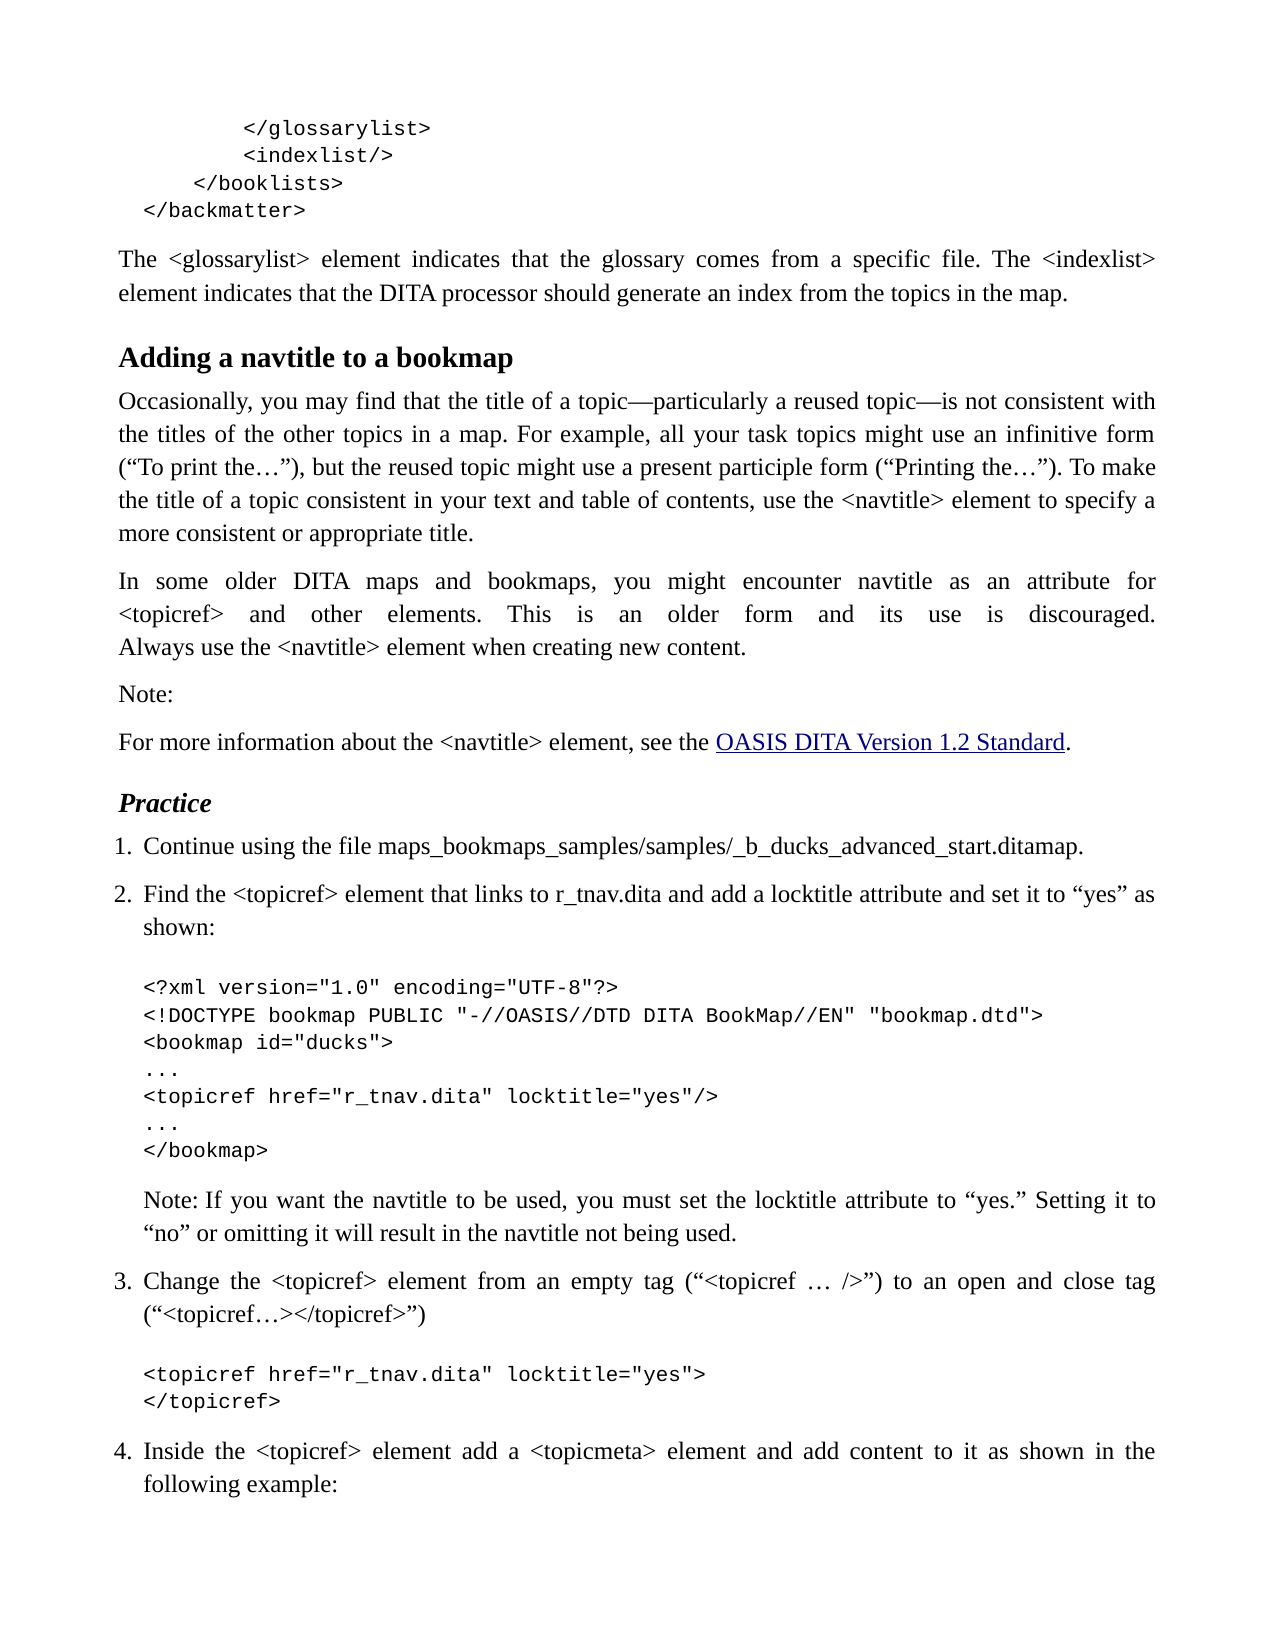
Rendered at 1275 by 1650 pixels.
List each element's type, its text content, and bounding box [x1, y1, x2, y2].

subtitle Adding a navtitle to a bookmap [118, 340, 1157, 373]
subtitle Practice [118, 787, 1157, 819]
text Note: [118, 679, 1157, 708]
text In some older DITA maps and bookmaps, you might encounter navtitle as an attribute for <topicref> and other elements. This is an older form and its use is discouraged. Always use the <navtitle> element when creating new content. [118, 566, 1157, 661]
text Occasionally, you may find that the title of a topic—particularly a reused topic—is not consistent with the titles of the other topics in a map. For example, all your task topics might use an infinitive form (“To print the…”), but the reused topic might use a present participle form (“Printing the…”). To make the title of a topic consistent in your text and table of contents, use the <navtitle> element to specify a more consistent or appropriate title. [118, 386, 1157, 547]
list Change the <topicref> element from an empty tag (“<topicref … />”) to an open and close tag (“<topicref…></topicref>”) [118, 1266, 1157, 1328]
text For more information about the <navtitle> element, see the OASIS DITA Version 1.2 Standard. [118, 727, 1157, 756]
text The <glossarylist> element indicates that the glossary comes from a specific file. The <indexlist> element indicates that the DITA processor should generate an index from the topics in the map. [118, 244, 1157, 306]
list <?xml version="1.0" encoding="UTF-8"?> <!DOCTYPE bookmap PUBLIC "-//OASIS//DTD DITA BookMap//EN" "bookmap.dtd"> <bookmap id="ducks"> ... <topicref href="r_tnav.dita" locktitle="yes"/> ... </bookmap> [118, 977, 1157, 1164]
list Inside the <topicref> element add a <topicmeta> element and add content to it as shown in the following example: [118, 1436, 1157, 1498]
list </glossarylist> <indexlist/> </booklists> </backmatter> [118, 118, 1157, 223]
list <topicref href="r_tnav.dita" locktitle="yes"> </topicref> [118, 1364, 1157, 1415]
list Find the <topicref> element that links to r_tnav.dita and add a locktitle attribute and set it to “yes” as shown: [118, 879, 1157, 941]
list Note: If you want the navtitle to be used, you must set the locktitle attribute to “yes.” Setting it to “no” or omitting it will result in the navtitle not being used. [118, 1185, 1157, 1247]
list Continue using the file maps_bookmaps_samples/samples/_b_ducks_advanced_start.ditamap. [118, 831, 1157, 860]
